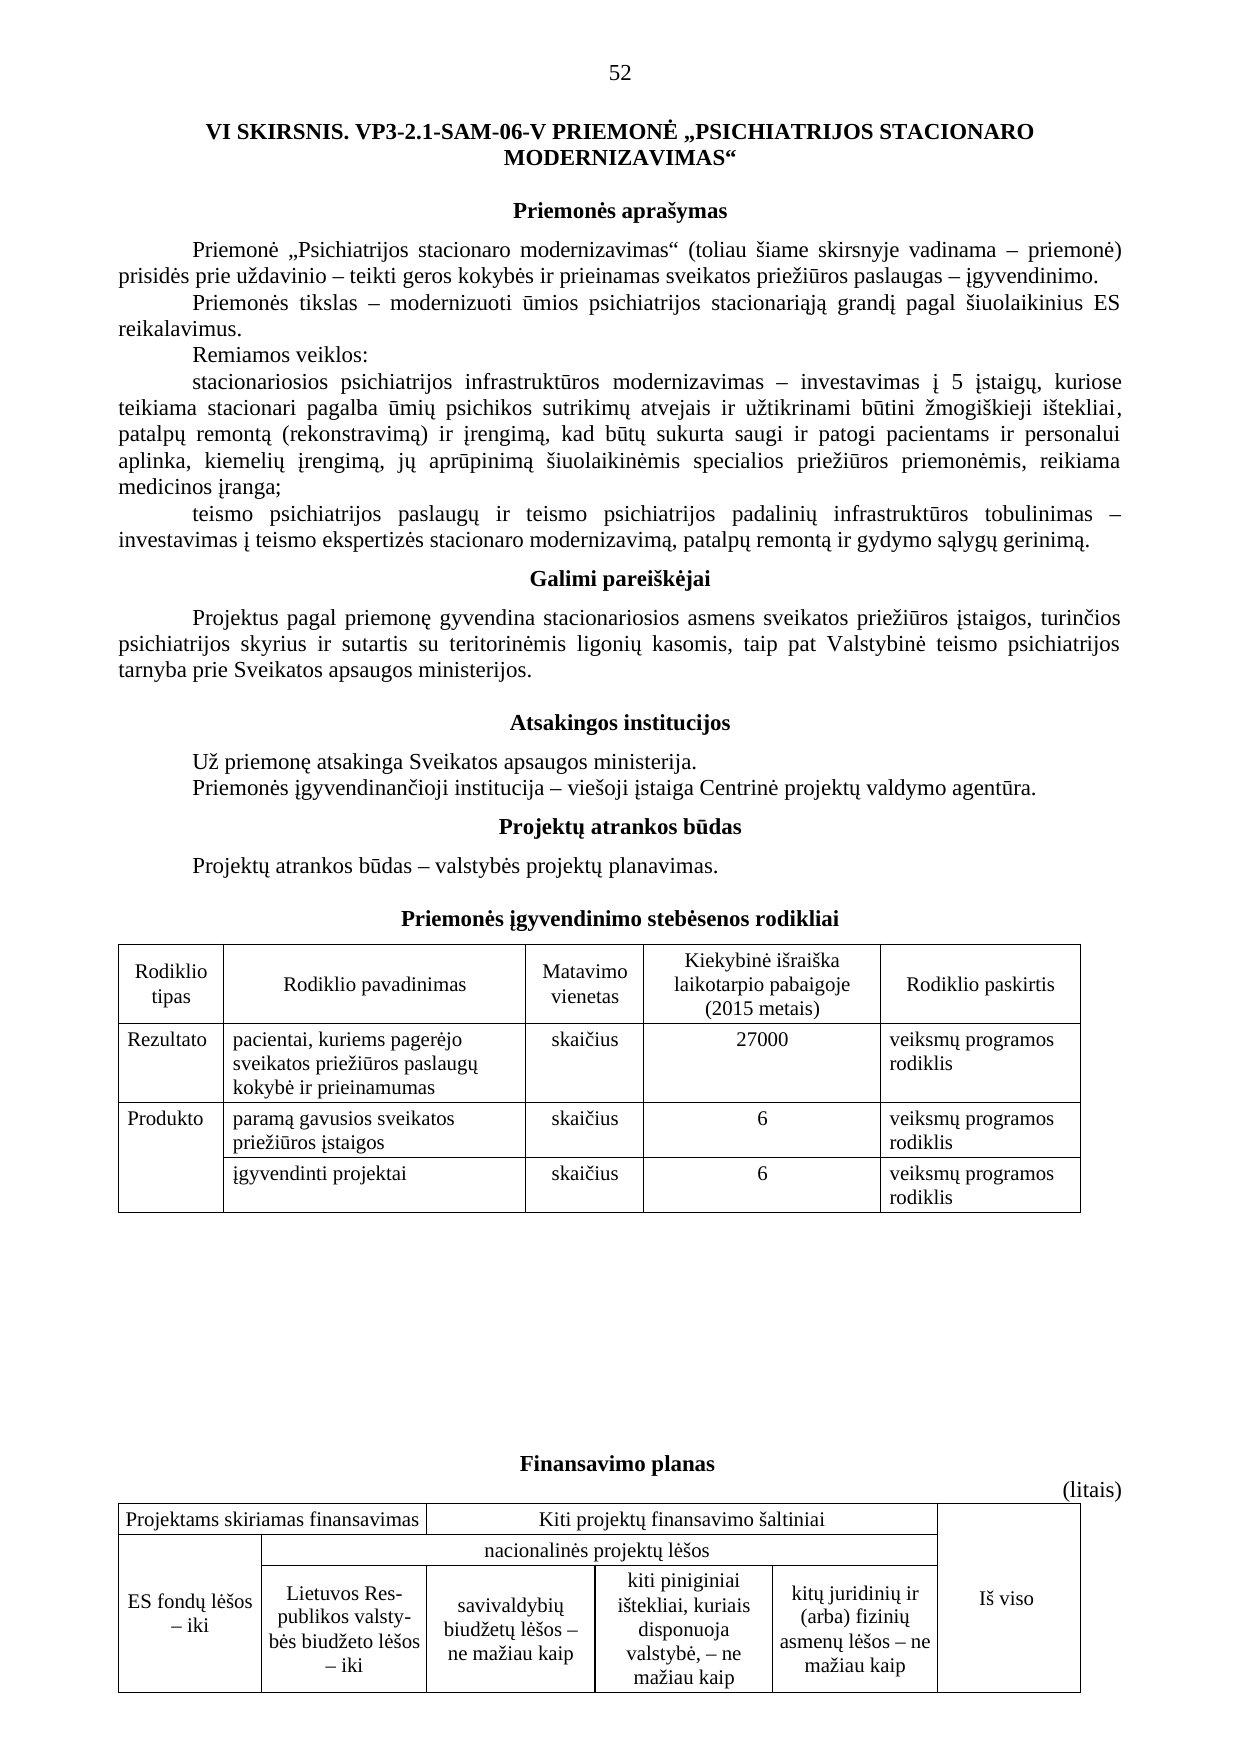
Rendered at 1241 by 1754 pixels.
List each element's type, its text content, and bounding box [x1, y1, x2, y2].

table_header Projektams skiriamas finansavimas [119, 1504, 426, 1533]
table_cell veiksmų programos rodiklis [881, 1158, 1080, 1212]
table_header Matavimo vienetas [526, 945, 643, 1023]
table_cell įgyvendinti projektai [224, 1158, 525, 1212]
table_cell skaičius [526, 1103, 643, 1157]
text Priemonės įgyvendinimo stebėsenos rodikliai [118, 905, 1122, 931]
text Priemonės įgyvendinančioji institucija – viešoji įstaiga Centrinė projektų valdymo agentūra. [118, 774, 1122, 801]
table_cell 6 [644, 1103, 880, 1157]
table_cell Lietuvos Res­publikos valsty­bės biudžeto lėšos – iki [262, 1566, 426, 1692]
table_cell 6 [644, 1158, 880, 1212]
text Už priemonę atsakinga Sveikatos apsaugos ministerija. [118, 748, 1122, 774]
table_cell veiksmų programos rodiklis [881, 1024, 1080, 1102]
table_header Rodiklio pavadinimas [224, 945, 525, 1023]
table_cell pacientai, kuriems pagerėjo sveikatos priežiūros paslaugų kokybė ir prieinamumas [224, 1024, 525, 1102]
table_cell kitų juridinių ir (arba) fizinių asmenų lėšos – ne mažiau kaip [773, 1566, 937, 1692]
table_cell ES fondų lėšos – iki [119, 1535, 261, 1692]
table_cell 27000 [644, 1024, 880, 1102]
table_cell Rezultato [119, 1024, 223, 1102]
text Projektų atrankos būdas – valstybės projektų planavimas. [118, 852, 1122, 878]
text Projektus pagal priemonę gyvendina stacionariosios asmens sveikatos priežiūros įstaigos, turinčios psichiatrijos skyrius ir sutartis su teritorinėmis ligonių kasomis, taip pat Valstybinė teismo psichiatrijos tarnyba prie Sveikatos apsaugos ministerijos. [118, 604, 1122, 683]
table_cell veiksmų programos rodiklis [881, 1103, 1080, 1157]
text Projektų atrankos būdas [118, 813, 1122, 839]
text Remiamos veiklos: [118, 341, 1122, 368]
table_header Rodiklio paskirtis [881, 945, 1080, 1023]
text Finansavimo planas [118, 1450, 1122, 1476]
text Priemonė „Psichiatrijos stacionaro modernizavimas“ (toliau šiame skirsnyje vadinama – priemonė) prisidės prie uždavinio – teikti geros kokybės ir prieinamas sveikatos priežiūros paslaugas – įgyvendinimo. [118, 236, 1122, 289]
text (litais) [118, 1476, 1122, 1503]
table_cell skaičius [526, 1024, 643, 1102]
table_header Kiekybinė išraiška laikotarpio pabaigoje (2015 metais) [644, 945, 880, 1023]
text Priemonės aprašymas [118, 197, 1122, 223]
table_header Kiti projektų finansavimo šaltiniai [427, 1504, 937, 1533]
table_cell Produkto [119, 1103, 223, 1212]
text teismo psichiatrijos paslaugų ir teismo psichiatrijos padalinių infrastruktūros tobulinimas – investavimas į teismo ekspertizės stacionaro modernizavimą, patalpų remontą ir gydymo sąlygų gerinimą. [118, 499, 1122, 552]
text stacionariosios psichiatrijos infrastruktūros modernizavimas – investavimas į 5 įstaigų, kuriose teikiama stacionari pagalba ūmių psichikos sutrikimų atvejais ir užtikrinami būtini žmogiškieji ištekliai, patalpų remontą (rekonstravimą) ir įrengimą, kad būtų sukurta saugi ir patogi pacientams ir personalui aplinka, kiemelių įrengimą, jų aprūpinimą šiuolaikinėmis specialios priežiūros priemonėmis, reikiama medicinos įranga; [118, 368, 1122, 499]
subtitle VI SKIRSNIS. VP3-2.1-SAM-06-V PRIEMONĖ „PSICHIATRIJOS STACIONARO MODERNIZAVIMAS“ [118, 118, 1122, 171]
table_header Iš viso [938, 1504, 1080, 1692]
text Atsakingos institucijos [118, 709, 1122, 735]
table_cell paramą gavusios sveikatos priežiūros įstaigos [224, 1103, 525, 1157]
table_cell nacionalinės projektų lėšos [262, 1535, 937, 1564]
table_cell kiti piniginiai ištekliai, kuriais disponuoja valstybė, – ne mažiau kaip [596, 1566, 772, 1692]
table_header Rodiklio tipas [119, 945, 223, 1023]
table_cell skaičius [526, 1158, 643, 1212]
text Galimi pareiškėjai [118, 565, 1122, 591]
table_cell savivaldybių biudžetų lėšos – ne mažiau kaip [427, 1566, 594, 1692]
text Priemonės tikslas – modernizuoti ūmios psichiatrijos stacionariąją grandį pagal šiuolaikinius ES reikalavimus. [118, 289, 1122, 341]
